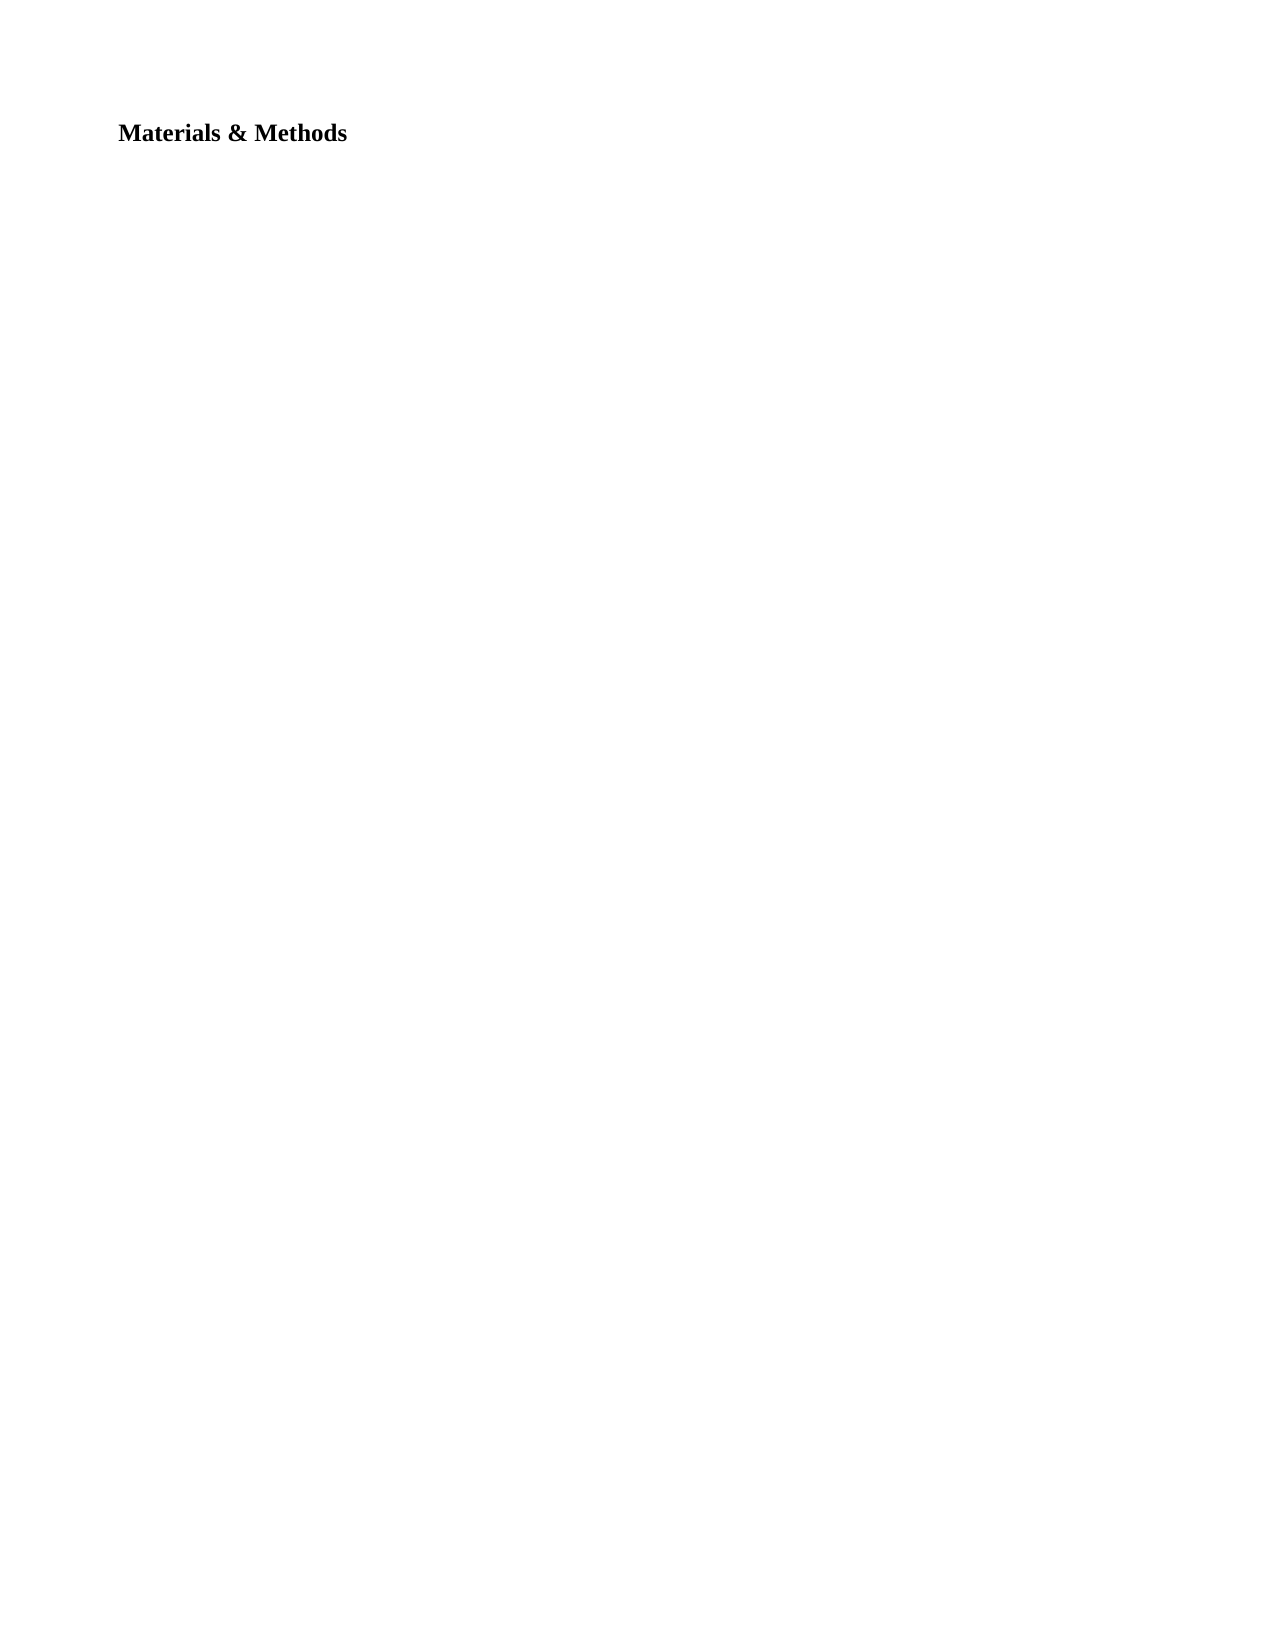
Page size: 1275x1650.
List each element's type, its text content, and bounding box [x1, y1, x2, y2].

text Materials & Methods [118, 118, 1157, 147]
